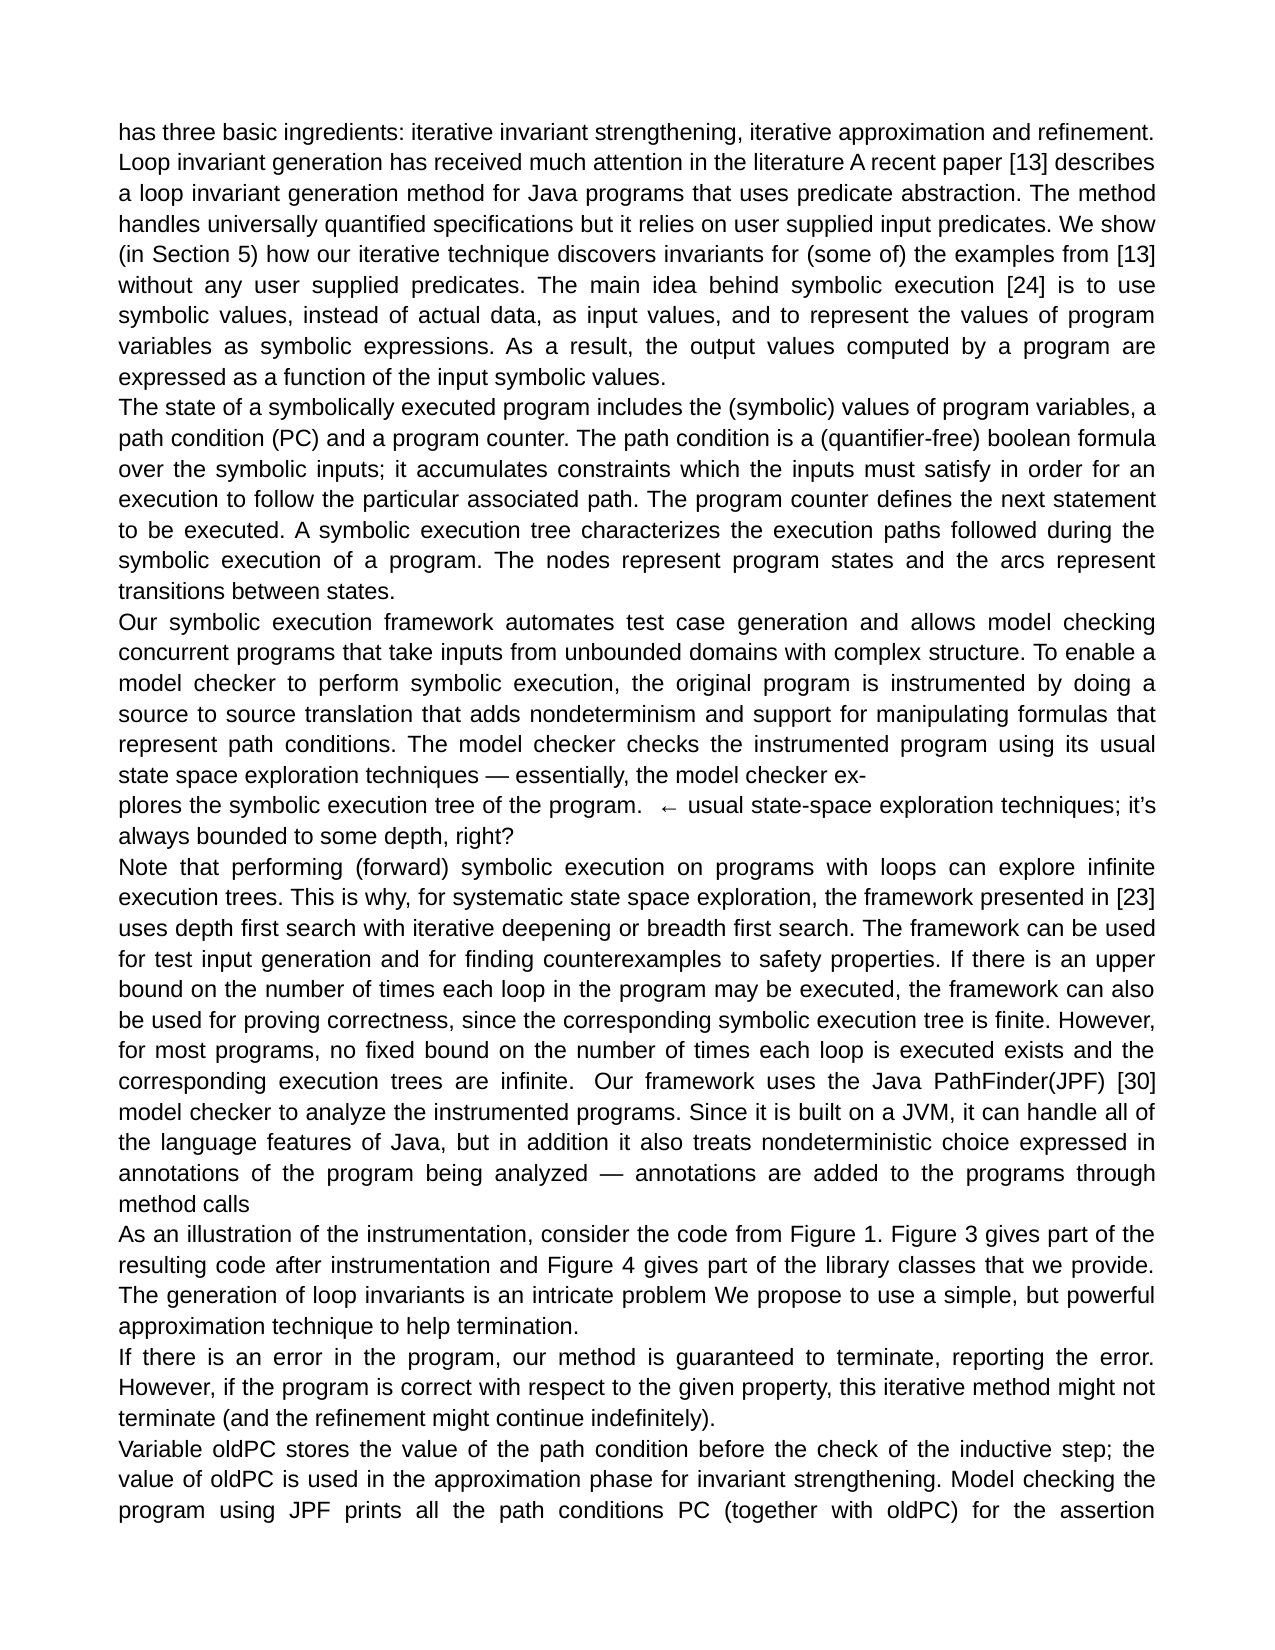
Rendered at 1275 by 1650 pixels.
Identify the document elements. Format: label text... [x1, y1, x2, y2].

text Note that performing (forward) symbolic execution on programs with loops can explore infinite execution trees. This is why, for systematic state space exploration, the framework presented in [23] uses depth first search with iterative deepening or breadth first search. The framework can be used for test input generation and for finding counterexamples to safety properties. If there is an upper bound on the number of times each loop in the program may be executed, the framework can also be used for proving correctness, since the corresponding symbolic execution tree is finite. However, for most programs, no fixed bound on the number of times each loop is executed exists and the corresponding execution trees are infinite. Our framework uses the Java PathFinder(JPF) [30] model checker to analyze the instrumented programs. Since it is built on a JVM, it can handle all of the language features of Java, but in addition it also treats nondeterministic choice expressed in annotations of the program being analyzed — annotations are added to the programs through method calls [118, 853, 1157, 1217]
text Loop invariant generation has received much attention in the literature A recent paper [13] describes a loop invariant generation method for Java programs that uses predicate abstraction. The method handles universally quantified specifications but it relies on user supplied input predicates. We show (in Section 5) how our iterative technique discovers invariants for (some of) the examples from [13] without any user supplied predicates. The main idea behind symbolic execution [24] is to use symbolic values, instead of actual data, as input values, and to represent the values of program variables as symbolic expressions. As a result, the output values computed by a program are expressed as a function of the input symbolic values. [118, 149, 1157, 390]
text If there is an error in the program, our method is guaranteed to terminate, reporting the error. However, if the program is correct with respect to the given property, this iterative method might not terminate (and the refinement might continue indefinitely). [118, 1343, 1157, 1431]
text plores the symbolic execution tree of the program. ← usual state-space exploration techniques; it’s always bounded to some depth, right? [118, 792, 1157, 849]
text As an illustration of the instrumentation, consider the code from Figure 1. Figure 3 gives part of the resulting code after instrumentation and Figure 4 gives part of the library classes that we provide. The generation of loop invariants is an intricate problem We propose to use a simple, but powerful approximation technique to help termination. [118, 1221, 1157, 1339]
text has three basic ingredients: iterative invariant strengthening, iterative approximation and refinement. [118, 118, 1157, 145]
text The state of a symbolically executed program includes the (symbolic) values of program variables, a path condition (PC) and a program counter. The path condition is a (quantifier-free) boolean formula over the symbolic inputs; it accumulates constraints which the inputs must satisfy in order for an execution to follow the particular associated path. The program counter defines the next statement to be executed. A symbolic execution tree characterizes the execution paths followed during the symbolic execution of a program. The nodes represent program states and the arcs represent transitions between states. [118, 394, 1157, 604]
text Our symbolic execution framework automates test case generation and allows model checking concurrent programs that take inputs from unbounded domains with complex structure. To enable a model checker to perform symbolic execution, the original program is instrumented by doing a source to source translation that adds nondeterminism and support for manipulating formulas that represent path conditions. The model checker checks the instrumented program using its usual state space exploration techniques — essentially, the model checker ex- [118, 608, 1157, 788]
text Variable oldPC stores the value of the path condition before the check of the inductive step; the value of oldPC is used in the approximation phase for invariant strengthening. Model checking the program using JPF prints all the path conditions PC (together with oldPC) for the assertion [118, 1435, 1157, 1523]
